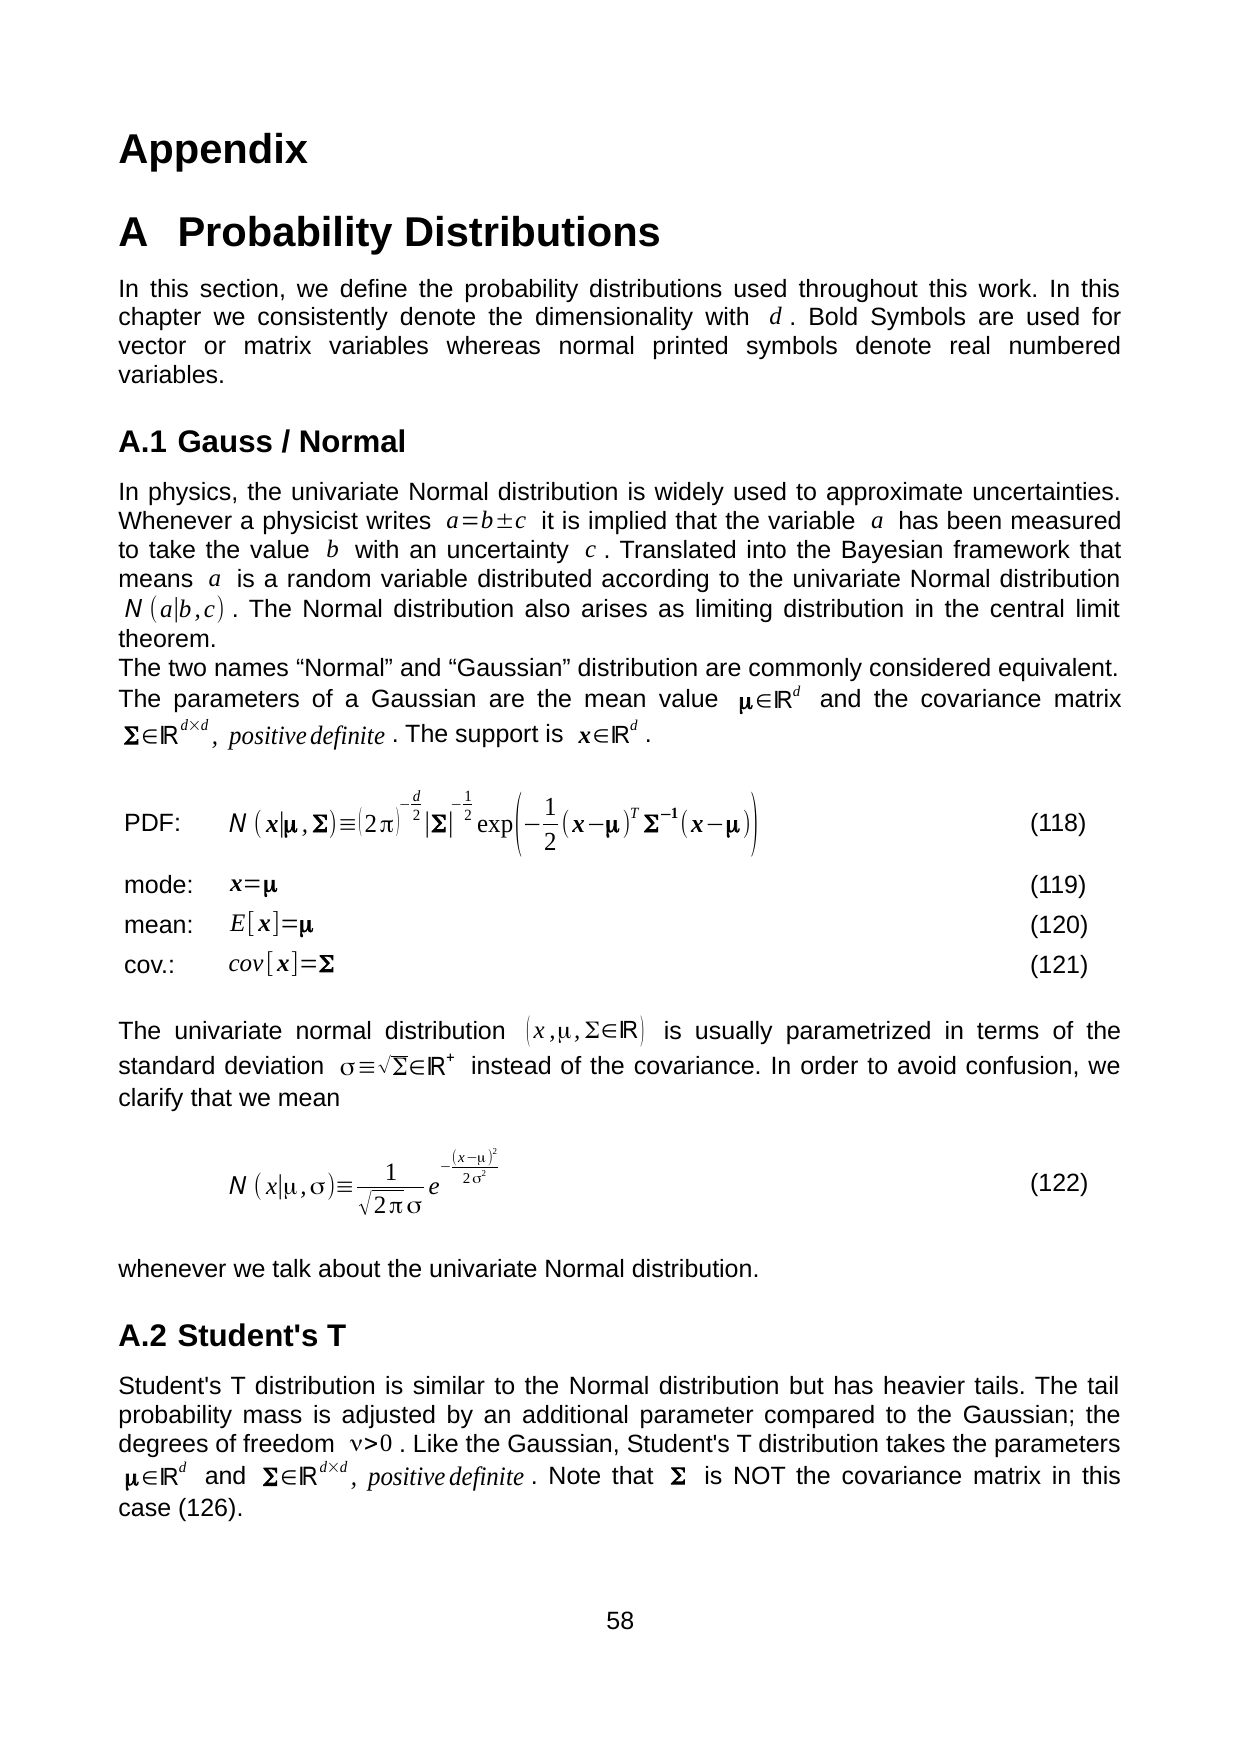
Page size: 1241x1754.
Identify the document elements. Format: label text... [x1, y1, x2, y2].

table_header [217, 780, 1024, 864]
table_cell [217, 864, 1024, 904]
text In this section, we define the probability distributions used throughout this work. In this chapter we consistently denote the dimensionality with . Bold Symbols are used for vector or matrix variables whereas normal printed symbols denote real numbered variables. [118, 273, 1122, 388]
text The univariate normal distribution is usually parametrized in terms of the standard deviation instead of the covariance. In order to avoid confusion, we clarify that we mean [118, 1013, 1122, 1112]
table_header PDF: [118, 780, 217, 864]
table_header [118, 1141, 217, 1225]
table_header [217, 1141, 1024, 1225]
table_cell [217, 904, 1024, 944]
text The two names “Normal” and “Gaussian” distribution are commonly considered equivalent. [118, 653, 1122, 682]
table_cell (120) [1024, 904, 1123, 944]
table_cell mode: [118, 864, 217, 904]
title Probability Distributions [118, 208, 1122, 256]
title Gauss / Normal [118, 423, 1122, 459]
text The parameters of a Gaussian are the mean value and the covariance matrix . The support is . [118, 682, 1122, 752]
table_cell mean: [118, 904, 217, 944]
text In physics, the univariate Normal distribution is widely used to approximate uncertainties. Whenever a physicist writes it is implied that the variable has been measured to take the value with an uncertainty . Translated into the Bayesian framework that means is a random variable distributed according to the univariate Normal distribution . The Normal distribution also arises as limiting distribution in the central limit theorem. [118, 477, 1122, 653]
table_cell cov.: [118, 944, 217, 984]
table_cell (121) [1024, 944, 1123, 984]
table_header (122) [1024, 1141, 1123, 1225]
table_cell [217, 944, 1024, 984]
table_header (118) [1024, 780, 1123, 864]
text Student's T distribution is similar to the Normal distribution but has heavier tails. The tail probability mass is adjusted by an additional parameter compared to the Gaussian; the degrees of freedom . Like the Gaussian, Student's T distribution takes the parameters and . Note that is NOT the covariance matrix in this case (126). [118, 1371, 1122, 1522]
title Student's T [118, 1317, 1122, 1353]
text whenever we talk about the univariate Normal distribution. [118, 1253, 1122, 1282]
table_cell (119) [1024, 864, 1123, 904]
